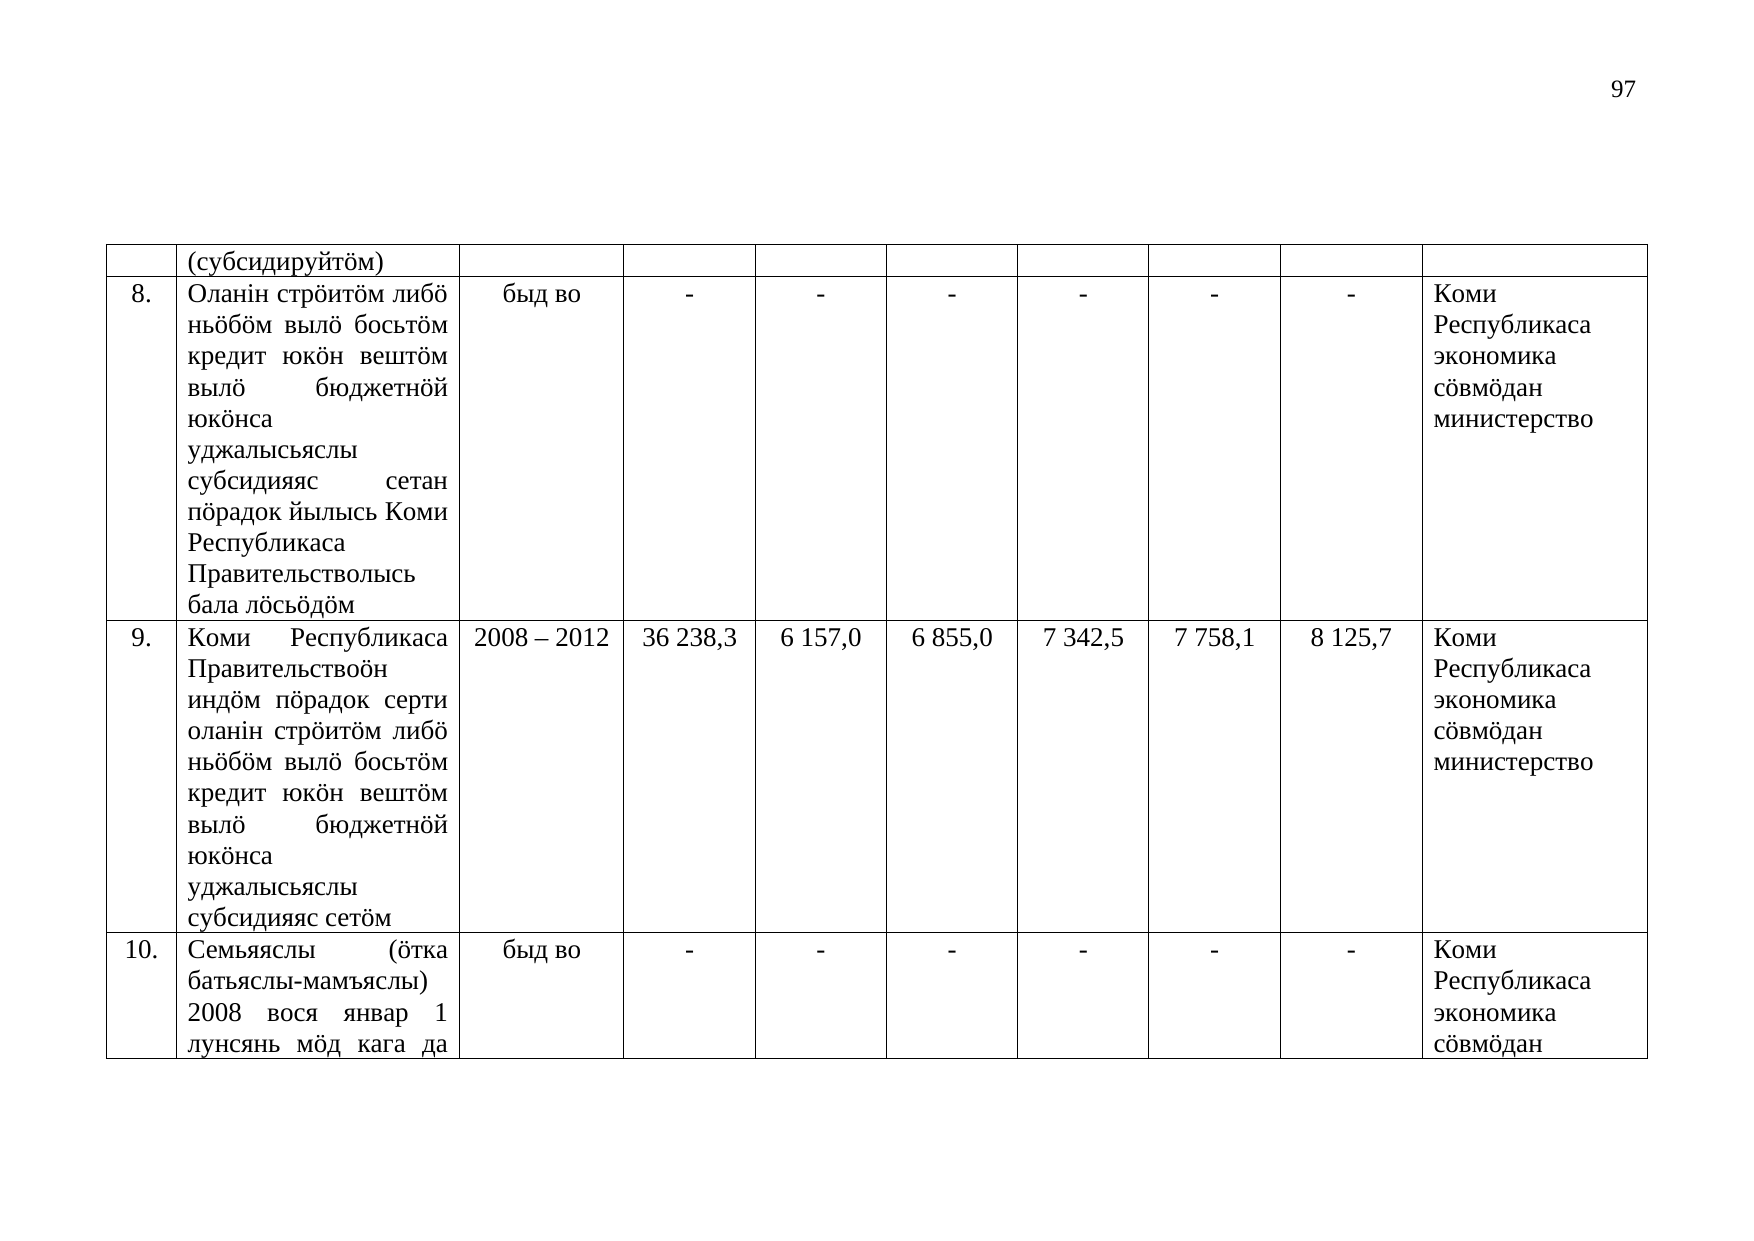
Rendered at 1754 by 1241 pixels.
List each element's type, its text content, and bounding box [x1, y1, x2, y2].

table_cell (субсидируйтöм) [177, 245, 459, 276]
table_cell - [1149, 277, 1280, 620]
table_cell быд во [460, 277, 623, 620]
table_cell - [756, 933, 886, 1058]
table_cell Коми Республикаса Правительствоöн индöм пöрадок серти оланін стрöитöм либö ньöбöм вылö босьтöм кредит юкöн вештöм вылö бюджетнöй юкöнса уджалысьяслы субсидияяс сетöм [177, 621, 459, 932]
table_cell 10. [107, 933, 176, 1058]
table_cell Оланін стрöитöм либö ньöбöм вылö босьтöм кредит юкöн вештöм вылö бюджетнöй юкöнса уджалысьяслы субсидияяс сетан пöрадок йылысь Коми Республикаса Правительстволысь бала лöсьöдöм [177, 277, 459, 620]
table_cell 2008 – 2012 [460, 621, 623, 932]
table_cell 9. [107, 621, 176, 932]
table_cell [756, 245, 886, 276]
table_cell 8. [107, 277, 176, 620]
table_cell - [1018, 933, 1148, 1058]
table_cell 7 342,5 [1018, 621, 1148, 932]
table_cell Коми Республикаса экономика сöвмöдан министерство [1423, 621, 1647, 932]
table_cell [1149, 245, 1280, 276]
table_cell 6 157,0 [756, 621, 886, 932]
table_cell [460, 245, 623, 276]
table_cell быд во [460, 933, 623, 1058]
table_cell [107, 245, 176, 276]
table_cell 8 125,7 [1281, 621, 1422, 932]
table_cell - [624, 277, 755, 620]
table_cell - [1281, 277, 1422, 620]
table_cell - [1149, 933, 1280, 1058]
table_cell - [887, 277, 1017, 620]
table_cell 36 238,3 [624, 621, 755, 932]
table_cell Семьяяслы (öтка батьяслы-мамъяслы) 2008 вося январ 1 лунсянь мöд кага да [177, 933, 459, 1058]
table_cell - [756, 277, 886, 620]
table_cell - [624, 933, 755, 1058]
table_cell [624, 245, 755, 276]
table_cell [1423, 245, 1647, 276]
table_cell 6 855,0 [887, 621, 1017, 932]
table_cell - [887, 933, 1017, 1058]
table_cell Коми Республикаса экономика сöвмöдан [1423, 933, 1647, 1058]
table_cell - [1281, 933, 1422, 1058]
table_cell 7 758,1 [1149, 621, 1280, 932]
table_cell [887, 245, 1017, 276]
table_cell - [1018, 277, 1148, 620]
table_cell [1281, 245, 1422, 276]
table_cell Коми Республикаса экономика сöвмöдан министерство [1423, 277, 1647, 620]
table_cell [1018, 245, 1148, 276]
